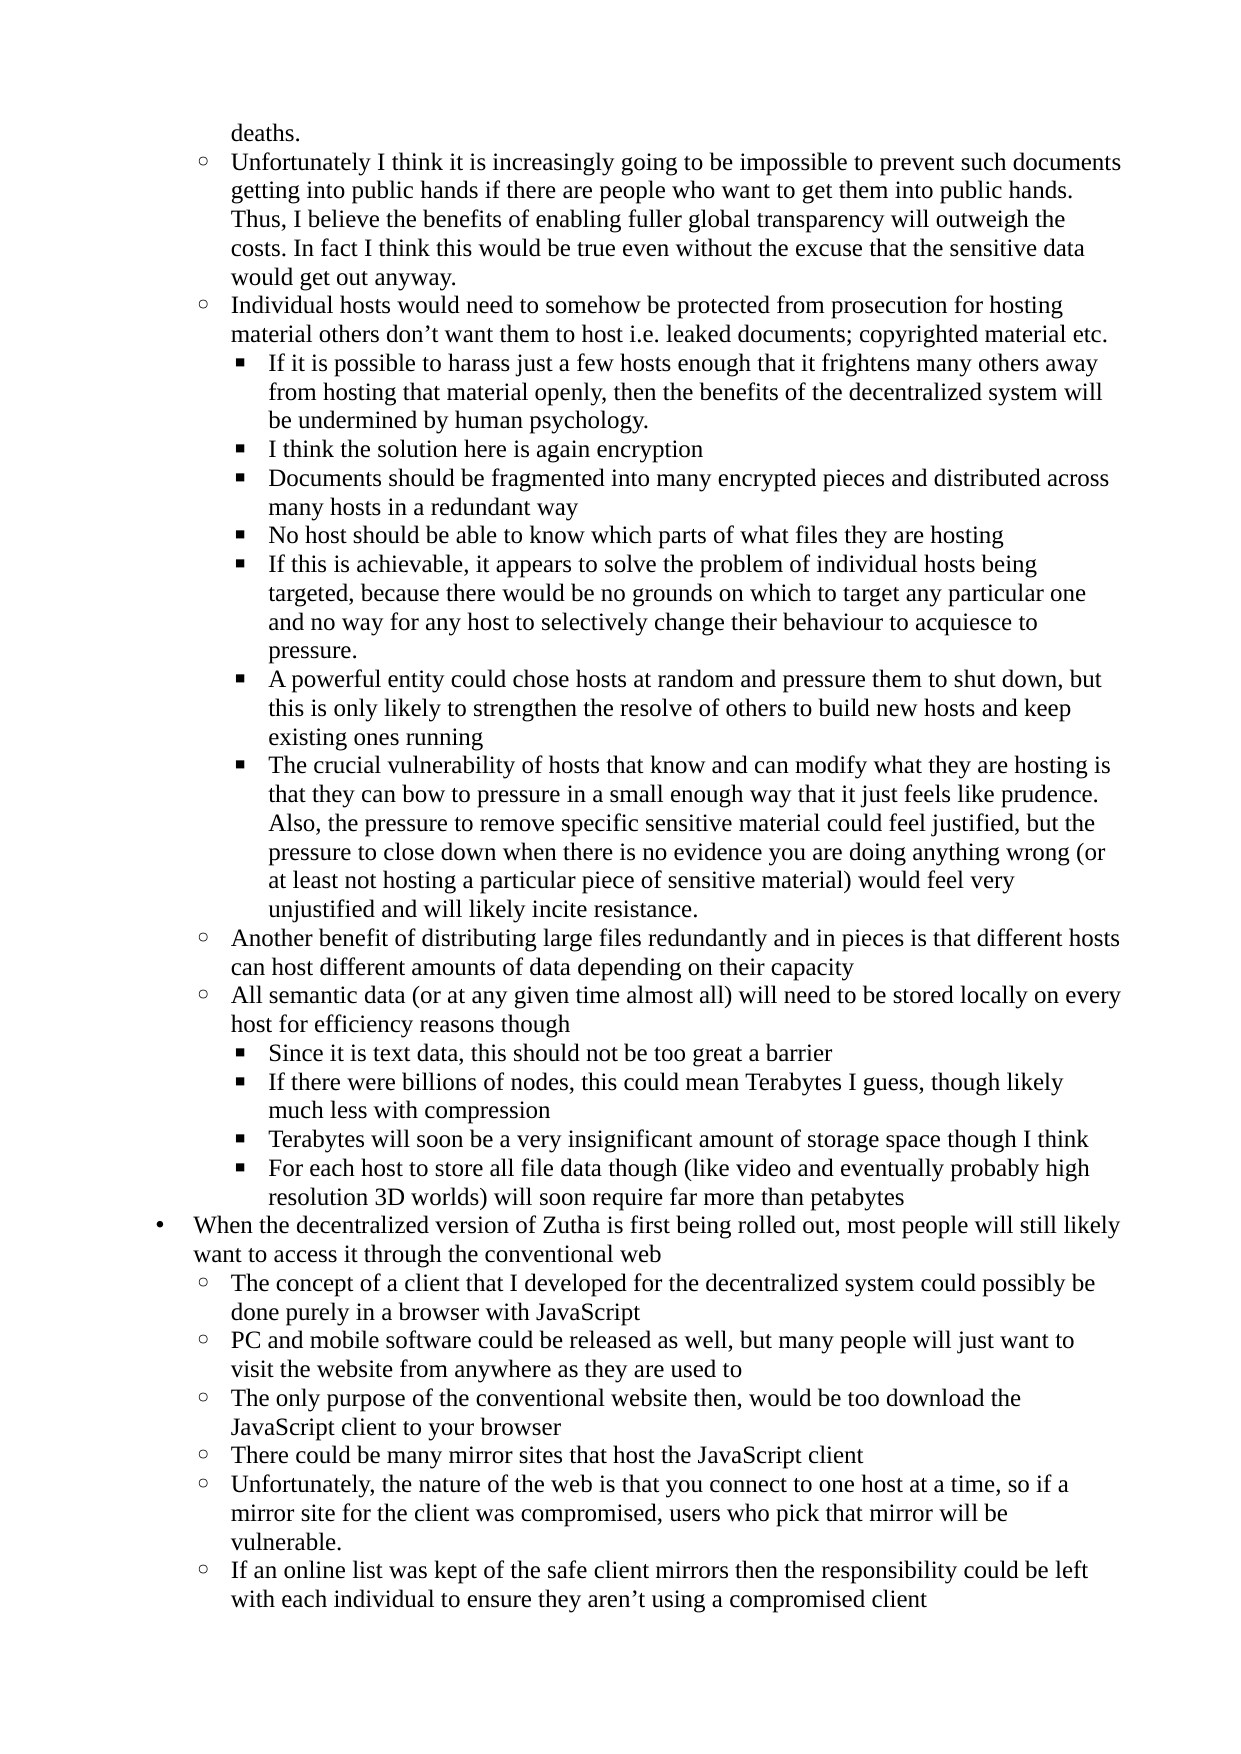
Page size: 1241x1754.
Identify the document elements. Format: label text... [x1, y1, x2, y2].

list Individual hosts would need to somehow be protected from prosecution for hosting material others don’t want them to host i.e. leaked documents; copyrighted material etc. [193, 291, 1122, 348]
list A powerful entity could chose hosts at random and pressure them to shut down, but this is only likely to strengthen the resolve of others to build new hosts and keep existing ones running [231, 664, 1122, 751]
list PC and mobile software could be released as well, but many people will just want to visit the website from anywhere as they are used to [193, 1326, 1122, 1383]
list If this is achievable, it appears to solve the problem of individual hosts being targeted, because there would be no grounds on which to target any particular one and no way for any host to selectively change their behaviour to acquiesce to pressure. [231, 549, 1122, 664]
list Unfortunately I think it is increasingly going to be impossible to prevent such documents getting into public hands if there are people who want to get them into public hands. Thus, I believe the benefits of enabling fuller global transparency will outweigh the costs. In fact I think this would be true even without the excuse that the sensitive data would get out anyway. [193, 147, 1122, 291]
list Since it is text data, this should not be too great a barrier [231, 1038, 1122, 1067]
list If an online list was kept of the safe client mirrors then the responsibility could be left with each individual to ensure they aren’t using a compromised client [193, 1556, 1122, 1613]
list For each host to store all file data though (like video and eventually probably high resolution 3D worlds) will soon require far more than petabytes [231, 1153, 1122, 1211]
list If it is possible to harass just a few hosts enough that it frightens many others away from hosting that material openly, then the benefits of the decentralized system will be undermined by human psychology. [231, 348, 1122, 434]
list Documents should be fragmented into many encrypted pieces and distributed across many hosts in a redundant way [231, 463, 1122, 521]
list The only purpose of the conventional website then, would be too download the JavaScript client to your browser [193, 1383, 1122, 1441]
list If there were billions of nodes, this could mean Terabytes I guess, though likely much less with compression [231, 1067, 1122, 1124]
list When the decentralized version of Zutha is first being rolled out, most people will still likely want to access it through the conventional web [156, 1211, 1122, 1268]
list I think the solution here is again encryption [231, 434, 1122, 463]
list The crucial vulnerability of hosts that know and can modify what they are hosting is that they can bow to pressure in a small enough way that it just feels like prudence. Also, the pressure to remove specific sensitive material could feel justified, but the pressure to close down when there is no evidence you are doing anything wrong (or at least not hosting a particular piece of sensitive material) would feel very unjustified and will likely incite resistance. [231, 751, 1122, 923]
list Unfortunately, the nature of the web is that you connect to one host at a time, so if a mirror site for the client was compromised, users who pick that mirror will be vulnerable. [193, 1469, 1122, 1556]
list All semantic data (or at any given time almost all) will need to be stored locally on every host for efficiency reasons though [193, 981, 1122, 1038]
list deaths. [193, 118, 1122, 147]
list No host should be able to know which parts of what files they are hosting [231, 521, 1122, 549]
list Terabytes will soon be a very insignificant amount of storage space though I think [231, 1124, 1122, 1153]
list There could be many mirror sites that host the JavaScript client [193, 1441, 1122, 1469]
list Another benefit of distributing large files redundantly and in pieces is that different hosts can host different amounts of data depending on their capacity [193, 923, 1122, 981]
list The concept of a client that I developed for the decentralized system could possibly be done purely in a browser with JavaScript [193, 1268, 1122, 1326]
